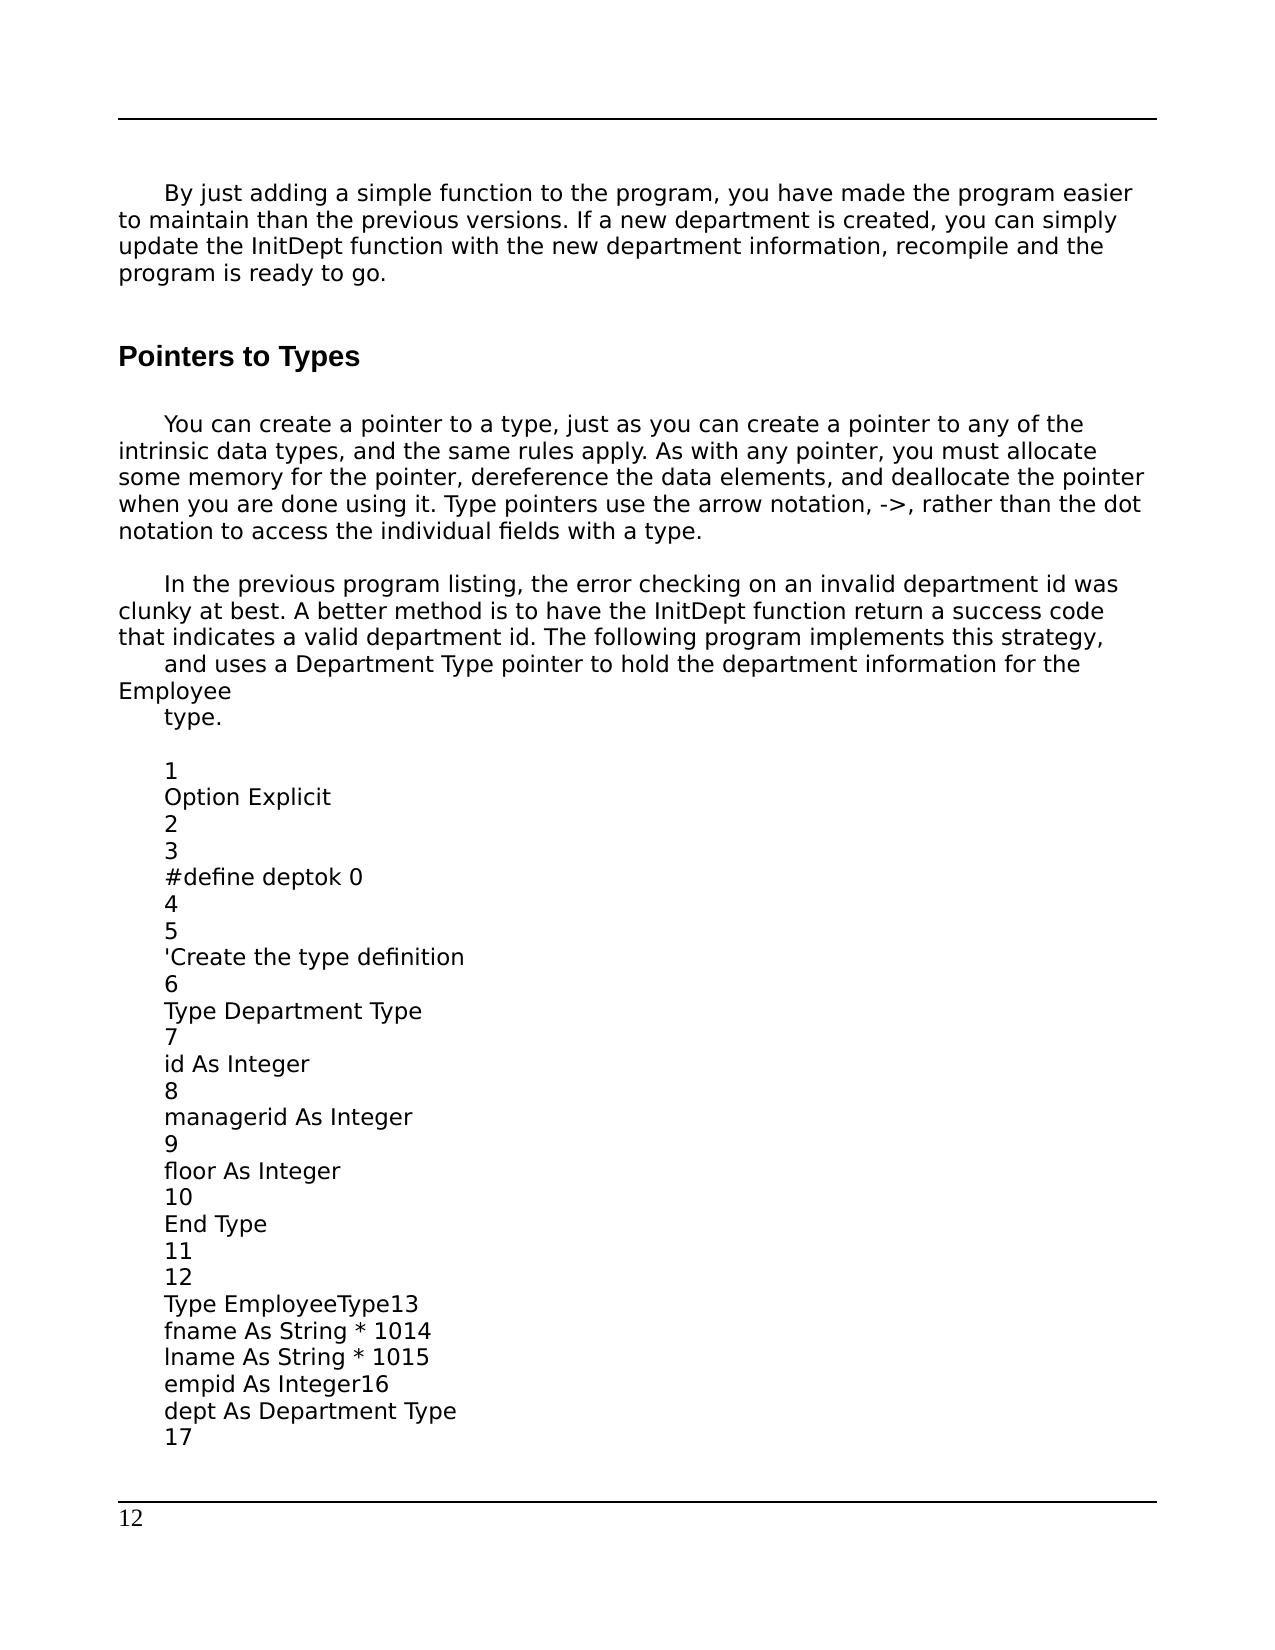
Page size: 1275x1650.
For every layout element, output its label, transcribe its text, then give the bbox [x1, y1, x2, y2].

text Type Department Type [118, 998, 1157, 1024]
text 'Create the type definition [118, 944, 1157, 971]
text Option Explicit [118, 784, 1157, 811]
text 4 [118, 891, 1157, 918]
text dept As Department Type [118, 1398, 1157, 1424]
text empid As Integer16 [118, 1371, 1157, 1398]
text Type EmployeeType13 [118, 1291, 1157, 1318]
text 6 [118, 971, 1157, 998]
text managerid As Integer [118, 1104, 1157, 1131]
text type. [118, 704, 1157, 731]
subtitle Pointers to Types [118, 338, 1157, 372]
text 17 [118, 1424, 1157, 1451]
text 12 [118, 1264, 1157, 1291]
text 9 [118, 1131, 1157, 1158]
text 1 [118, 758, 1157, 784]
text 3 [118, 838, 1157, 864]
text 10 [118, 1184, 1157, 1211]
text lname As String * 1015 [118, 1344, 1157, 1371]
text floor As Integer [118, 1158, 1157, 1184]
text 2 [118, 811, 1157, 838]
text You can create a pointer to a type, just as you can create a pointer to any of the intrinsic data types, and the same rules apply. As with any pointer, you must allocate some memory for the pointer, dereference the data elements, and deallocate the pointer when you are done using it. Type pointers use the arrow notation, ->, rather than the dot notation to access the individual fields with a type. [118, 411, 1157, 544]
text 7 [118, 1024, 1157, 1051]
text and uses a Department Type pointer to hold the department information for the Employee [118, 651, 1157, 704]
text 5 [118, 918, 1157, 944]
text By just adding a simple function to the program, you have made the program easier to maintain than the previous versions. If a new department is created, you can simply update the InitDept function with the new department information, recompile and the program is ready to go. [118, 180, 1157, 287]
text id As Integer [118, 1051, 1157, 1078]
text In the previous program listing, the error checking on an invalid department id was clunky at best. A better method is to have the InitDept function return a success code that indicates a valid department id. The following program implements this strategy, [118, 571, 1157, 651]
text #define deptok 0 [118, 864, 1157, 891]
text 8 [118, 1078, 1157, 1104]
text End Type [118, 1211, 1157, 1238]
text 11 [118, 1238, 1157, 1264]
text fname As String * 1014 [118, 1318, 1157, 1344]
